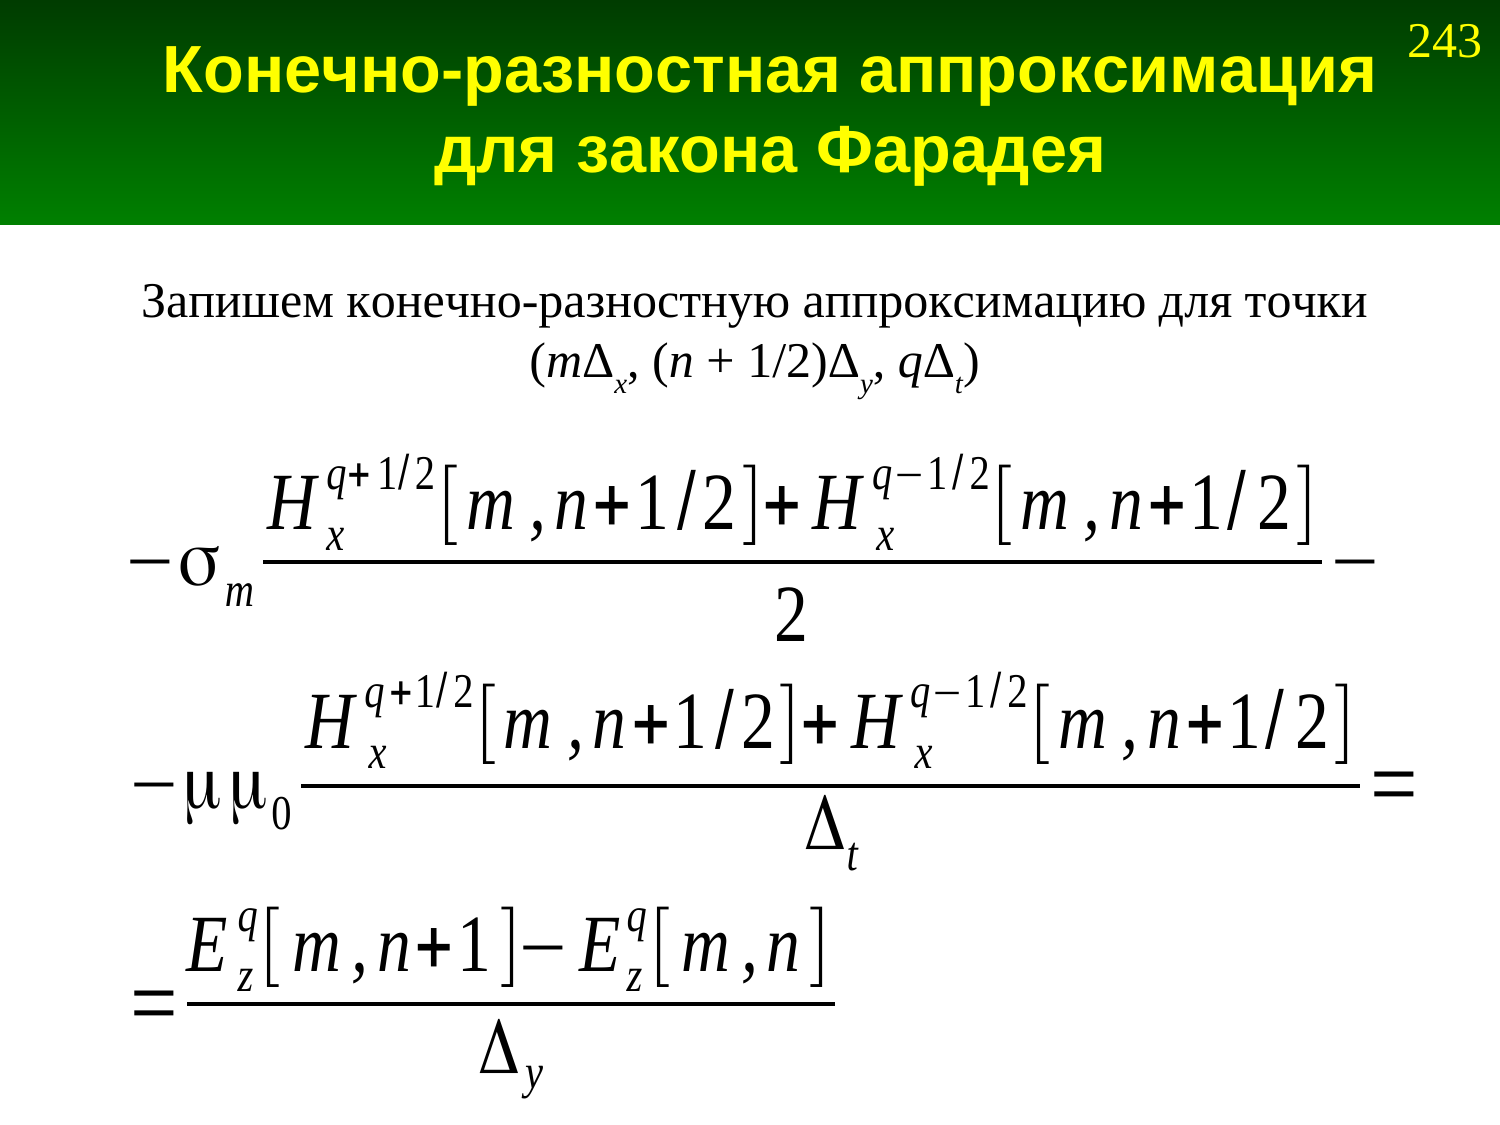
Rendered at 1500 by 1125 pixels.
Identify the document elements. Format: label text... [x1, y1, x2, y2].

title Конечно-разностная аппроксимация для закона Фарадея [100, 7, 1441, 204]
chart [106, 443, 1438, 1101]
text_box Запишем конечно-разностную аппроксимацию для точки (mΔx, (n + 1/2)Δy, qΔt) [126, 259, 1384, 407]
